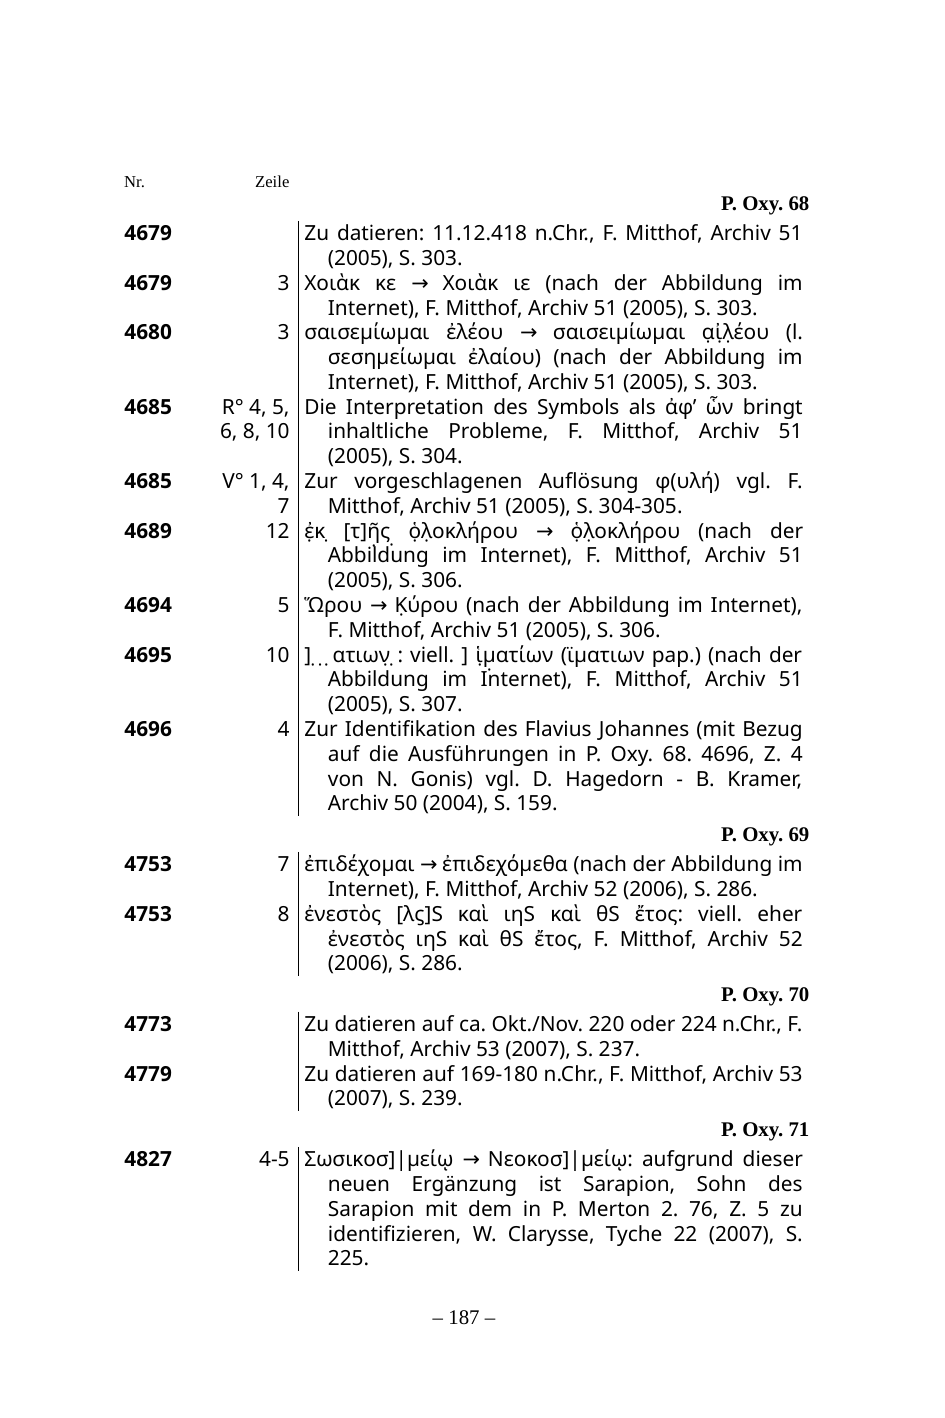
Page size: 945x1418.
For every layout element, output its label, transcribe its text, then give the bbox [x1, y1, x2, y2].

table_header Zu datieren: 11.12.418 n.Chr., F. Mitthof, Archiv 51 (2005), S. 303. [299, 221, 809, 270]
table_cell 4679 [118, 270, 207, 320]
table_header 4773 [118, 1012, 207, 1061]
table_cell ] ̣ ̣ ̣ατιων̣ ̣: viell. ] ἱ̣μ̣ατίων (ϊματιων pap.) (nach der Abbildung im Internet), F. Mitthof, Archiv 51 (2005), S. 307. [299, 642, 809, 717]
table_cell 3 [207, 270, 298, 320]
table_cell 4 [207, 717, 298, 816]
table_cell Die Interpretation des Symbols als ἀφ’ ὧν bringt inhaltliche Probleme, F. Mitthof, Archiv 51 (2005), S. 304. [299, 394, 809, 469]
subtitle P. Oxy. 68 [118, 191, 809, 215]
table_cell 12 [207, 518, 298, 593]
table_header [207, 1012, 298, 1061]
table_cell ἐνεστὸς [λϛ]S καὶ ιηS καὶ θS ἔτος: viell. eher ἐνεστὸς ιηS καὶ θS ἔτος, F. Mitthof, Archiv 52 (2006), S. 286. [299, 901, 809, 976]
subtitle P. Oxy. 69 [118, 822, 809, 846]
table_cell Zu datieren auf 169-180 n.Chr., F. Mitthof, Archiv 53 (2007), S. 239. [299, 1061, 809, 1111]
table_cell 4680 [118, 320, 207, 394]
table_cell [207, 1061, 298, 1111]
subtitle P. Oxy. 70 [118, 982, 809, 1006]
table_cell σαισεμίωμαι ἐλέου → σαισειμίωμαι α̣ἰ̣λ̣έου (l. σεσημείωμαι ἐλαίου) (nach der Abbildung im Internet), F. Mitthof, Archiv 51 (2005), S. 303. [299, 320, 809, 394]
table_cell V° 1, 4, 7 [207, 469, 298, 518]
table_cell ἐ̣κ̣ [τ]ῆ̣ς̣ ὁ̣λ̣οκλήρου → ὁ̣λ̣οκλήρου (nach der Abbildung im Internet), F. Mitthof, Archiv 51 (2005), S. 306. [299, 518, 809, 593]
table_header 7 [207, 852, 298, 901]
table_header 4753 [118, 852, 207, 901]
table_cell 4685 [118, 469, 207, 518]
table_header 4-5 [207, 1147, 298, 1271]
subtitle P. Oxy. 71 [118, 1117, 809, 1141]
table_cell R° 4, 5, 6, 8, 10 [207, 394, 298, 469]
table_header 4679 [118, 221, 207, 270]
table_header [207, 221, 298, 270]
table_cell 4753 [118, 901, 207, 976]
table_cell 8 [207, 901, 298, 976]
table_cell Χοιὰκ κε → Χοιὰκ ιε (nach der Abbildung im Internet), F. Mitthof, Archiv 51 (2005), S. 303. [299, 270, 809, 320]
table_cell 4695 [118, 642, 207, 717]
table_cell 4689 [118, 518, 207, 593]
table_cell 4685 [118, 394, 207, 469]
table_header Σωσικοσ]|μείῳ → Νεοκοσ]|μείῳ: aufgrund dieser neuen Ergänzung ist Sarapion, Sohn des Sarapion mit dem in P. Merton 2. 76, Z. 5 zu identifizieren, W. Clarysse, Tyche 22 (2007), S. 225. [299, 1147, 809, 1271]
table_cell Ὥρου → Κ̣ύρου (nach der Abbildung im Internet), F. Mitthof, Archiv 51 (2005), S. 306. [299, 593, 809, 642]
table_header Zu datieren auf ca. Okt./Nov. 220 oder 224 n.Chr., F. Mitthof, Archiv 53 (2007), S. 237. [299, 1012, 809, 1061]
table_cell Zur Identifikation des Flavius Johannes (mit Bezug auf die Ausführungen in P. Oxy. 68. 4696, Z. 4 von N. Gonis) vgl. D. Hagedorn - B. Kramer, Archiv 50 (2004), S. 159. [299, 717, 809, 816]
table_cell 4694 [118, 593, 207, 642]
table_header ἐπιδέχομαι → ἐπιδεχόμεθα (nach der Abbildung im Internet), F. Mitthof, Archiv 52 (2006), S. 286. [299, 852, 809, 901]
table_cell 3 [207, 320, 298, 394]
table_cell 4696 [118, 717, 207, 816]
table_cell Zur vorgeschlagenen Auflösung φ(υλή) vgl. F. Mitthof, Archiv 51 (2005), S. 304-305. [299, 469, 809, 518]
table_header 4827 [118, 1147, 207, 1271]
table_cell 4779 [118, 1061, 207, 1111]
table_cell 10 [207, 642, 298, 717]
table_cell 5 [207, 593, 298, 642]
